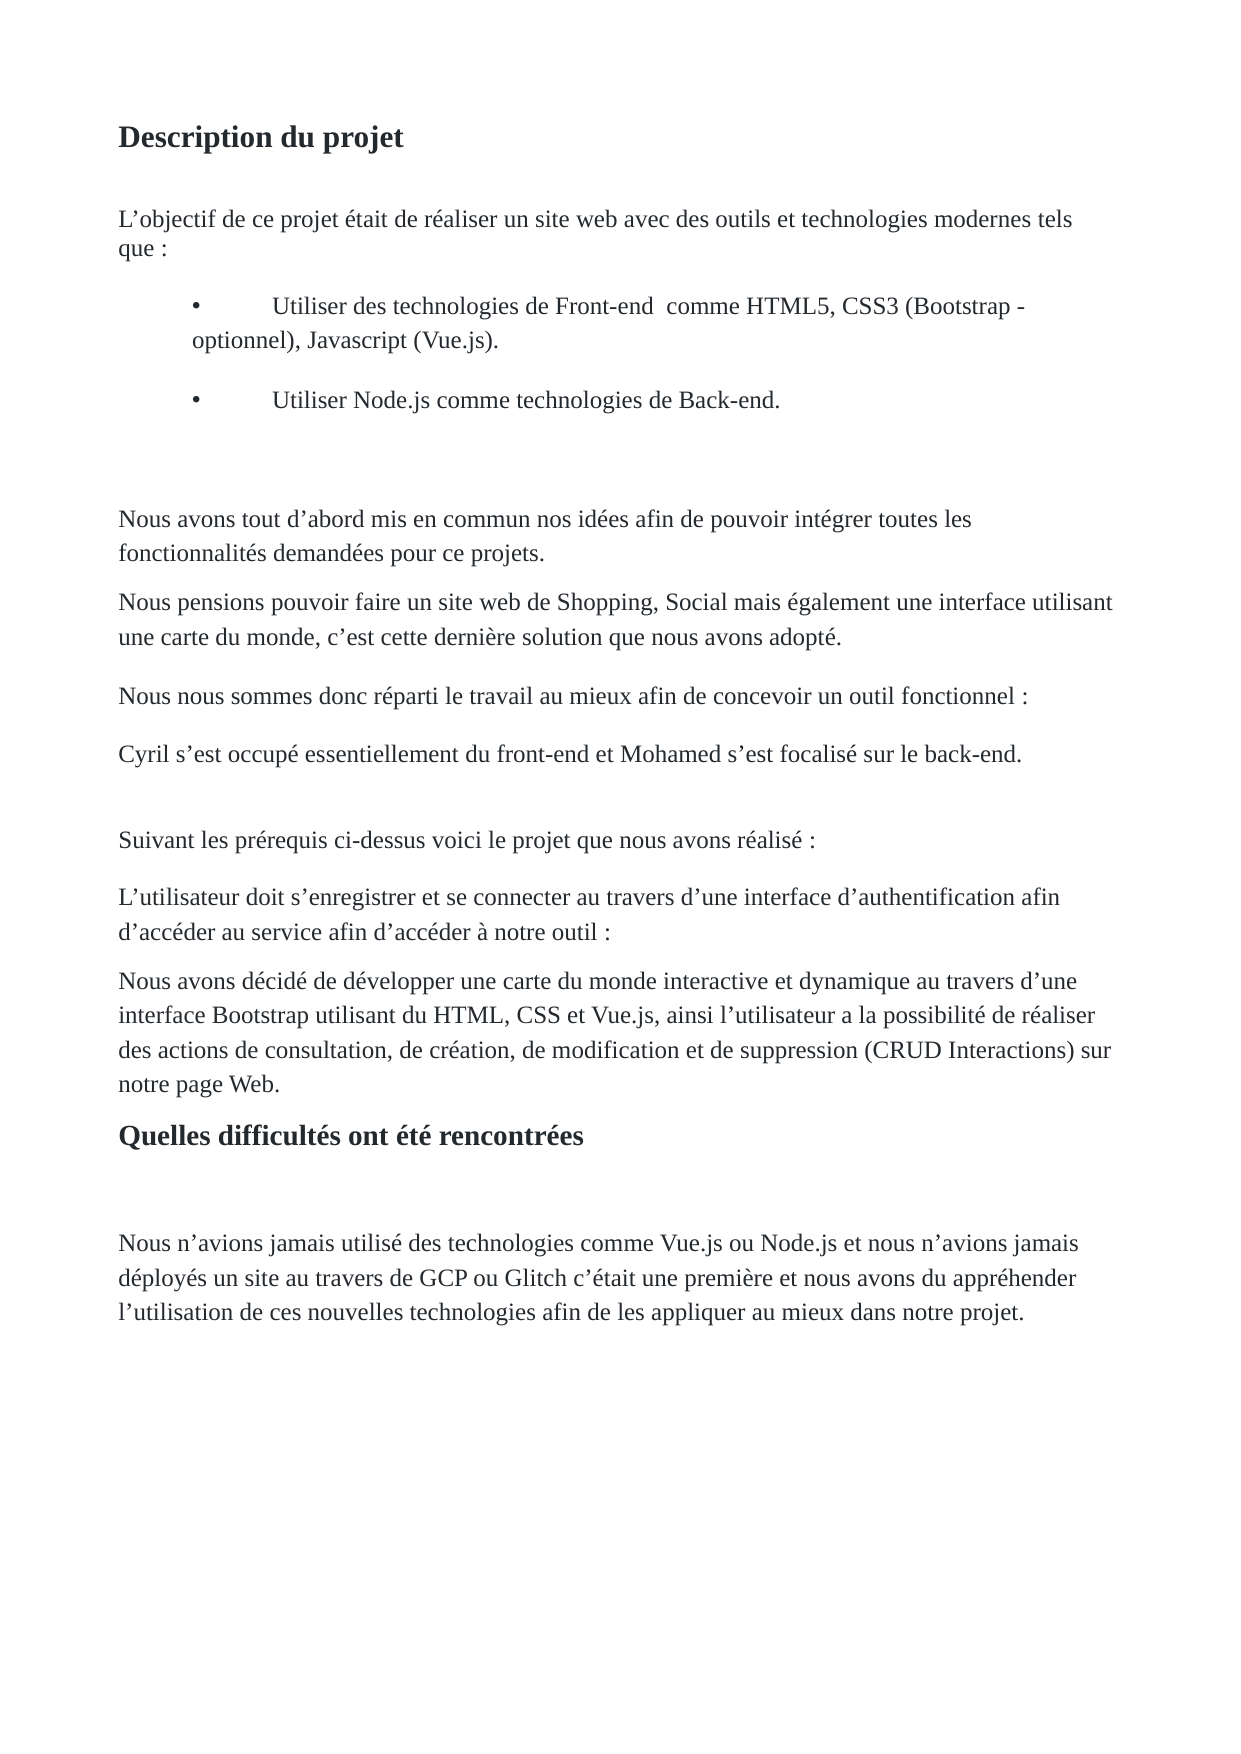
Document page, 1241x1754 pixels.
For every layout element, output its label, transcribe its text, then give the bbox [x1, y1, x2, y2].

text Suivant les prérequis ci-dessus voici le projet que nous avons réalisé : [118, 825, 1122, 854]
list Utiliser des technologies de Front-end comme HTML5, CSS3 (Bootstrap - optionnel), Javascript (Vue.js). [192, 291, 1122, 354]
text L’objectif de ce projet était de réaliser un site web avec des outils et technologies modernes tels que : [118, 204, 1122, 262]
text Description du projet [118, 118, 1122, 154]
list Utiliser Node.js comme technologies de Back-end. [192, 385, 1122, 413]
text L’utilisateur doit s’enregistrer et se connecter au travers d’une interface d’authentification afin d’accéder au service afin d’accéder à notre outil : [118, 882, 1122, 946]
text Nous n’avions jamais utilisé des technologies comme Vue.js ou Node.js et nous n’avions jamais déployés un site au travers de GCP ou Glitch c’était une première et nous avons du appréhender l’utilisation de ces nouvelles technologies afin de les appliquer au mieux dans notre projet. [118, 1228, 1122, 1326]
text Nous pensions pouvoir faire un site web de Shopping, Social mais également une interface utilisant une carte du monde, c’est cette dernière solution que nous avons adopté. [118, 587, 1122, 651]
text Nous nous sommes donc réparti le travail au mieux afin de concevoir un outil fonctionnel : [118, 681, 1122, 710]
text Quelles difficultés ont été rencontrées [118, 1118, 1122, 1152]
text Nous avons décidé de développer une carte du monde interactive et dynamique au travers d’une interface Bootstrap utilisant du HTML, CSS et Vue.js, ainsi l’utilisateur a la possibilité de réaliser des actions de consultation, de création, de modification et de suppression (CRUD Interactions) sur notre page Web. [118, 966, 1122, 1098]
text Cyril s’est occupé essentiellement du front-end et Mohamed s’est focalisé sur le back-end. [118, 739, 1122, 767]
text Nous avons tout d’abord mis en commun nos idées afin de pouvoir intégrer toutes les fonctionnalités demandées pour ce projets. [118, 504, 1122, 567]
